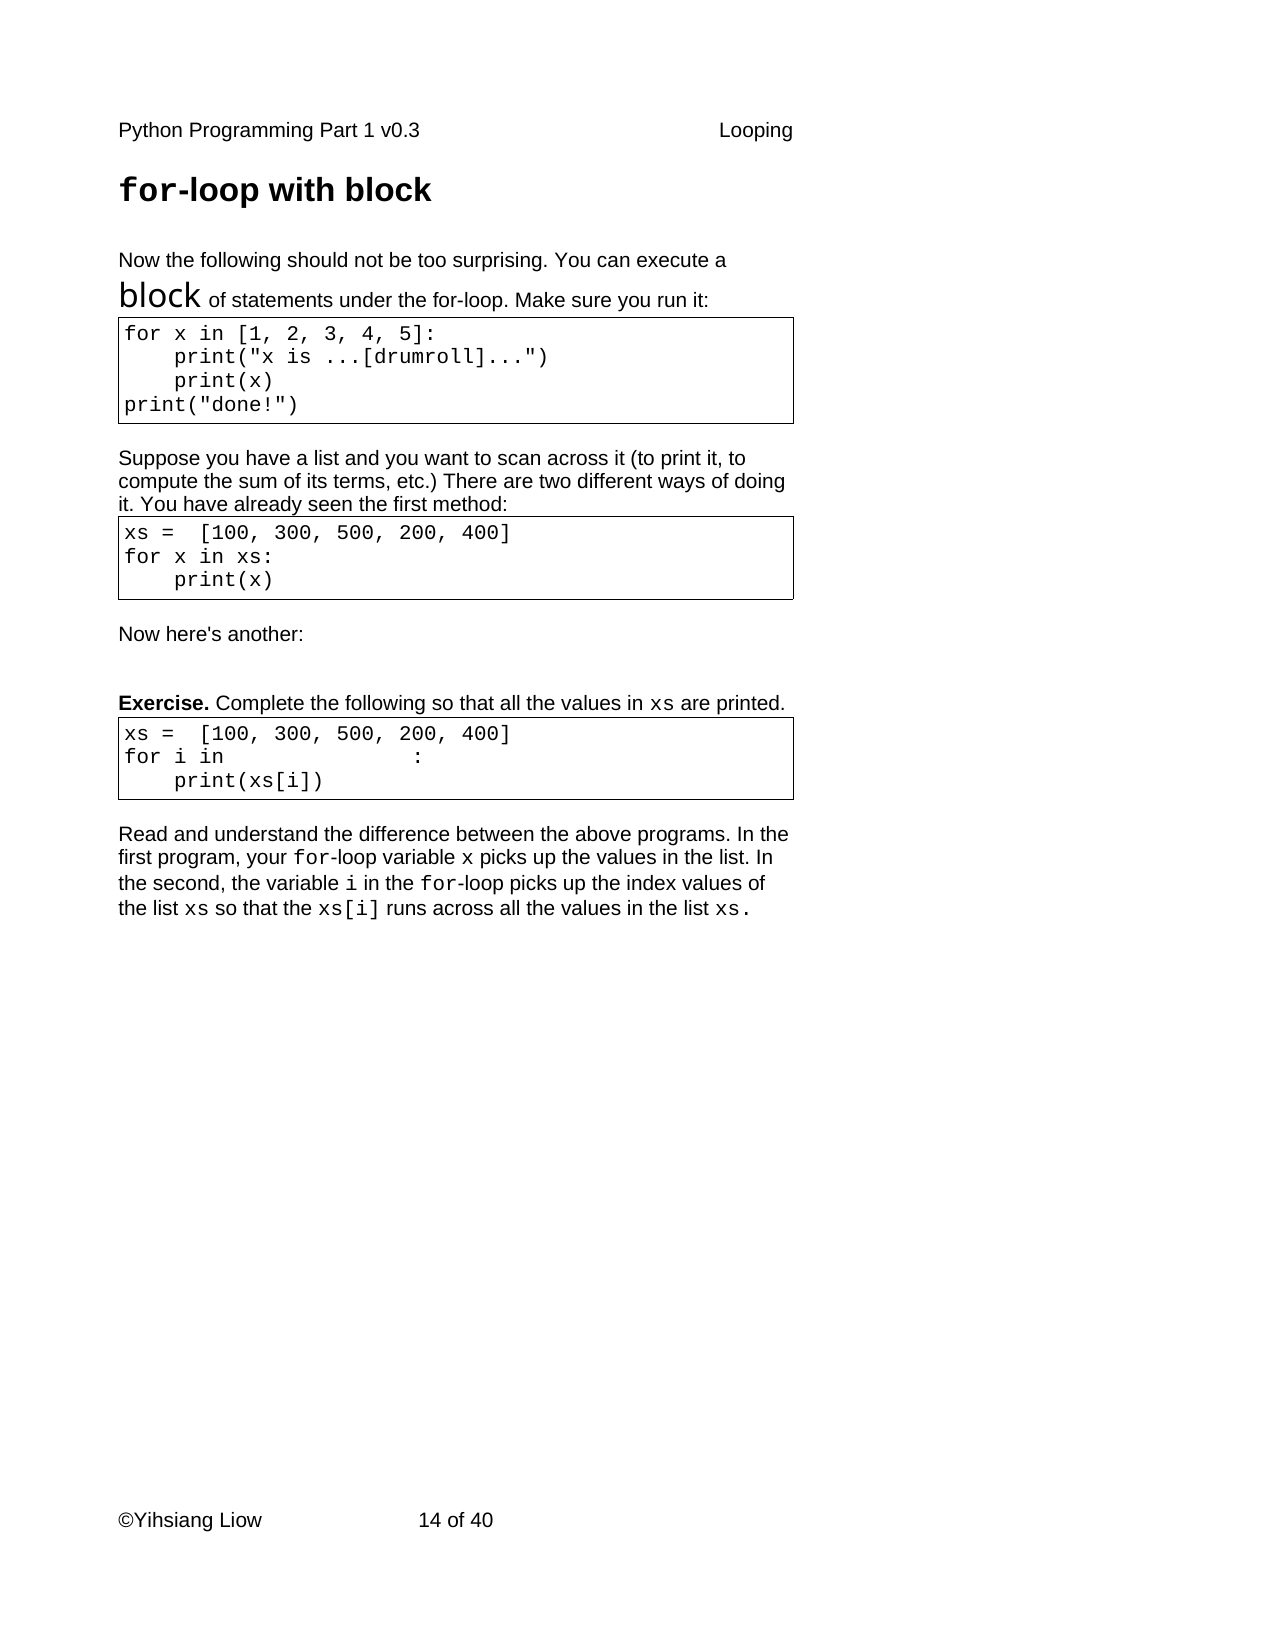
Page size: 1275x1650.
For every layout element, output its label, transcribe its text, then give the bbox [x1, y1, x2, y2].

text Now here's another: [118, 622, 793, 645]
table_header xs = [100, 300, 500, 200, 400] for x in xs: print(x) [119, 517, 793, 599]
text Read and understand the difference between the above programs. In the first program, your for-loop variable x picks up the values in the list. In the second, the variable i in the for-loop picks up the index values of the list xs so that the xs[i] runs across all the values in the list xs. [118, 823, 793, 921]
text Suppose you have a list and you want to scan across it (to print it, to compute the sum of its terms, etc.) There are two different ways of doing it. You have already seen the first method: [118, 447, 793, 516]
text Exercise. Complete the following so that all the values in xs are printed. [118, 692, 793, 717]
text for-loop with block [118, 171, 793, 211]
table_header xs = [100, 300, 500, 200, 400] for i in : print(xs[i]) [119, 718, 793, 799]
text Now the following should not be too surprising. You can execute a block of statements under the for-loop. Make sure you run it: [118, 248, 793, 317]
table_header for x in [1, 2, 3, 4, 5]: print("x is ...[drumroll]...") print(x) print("done!") [119, 318, 793, 423]
